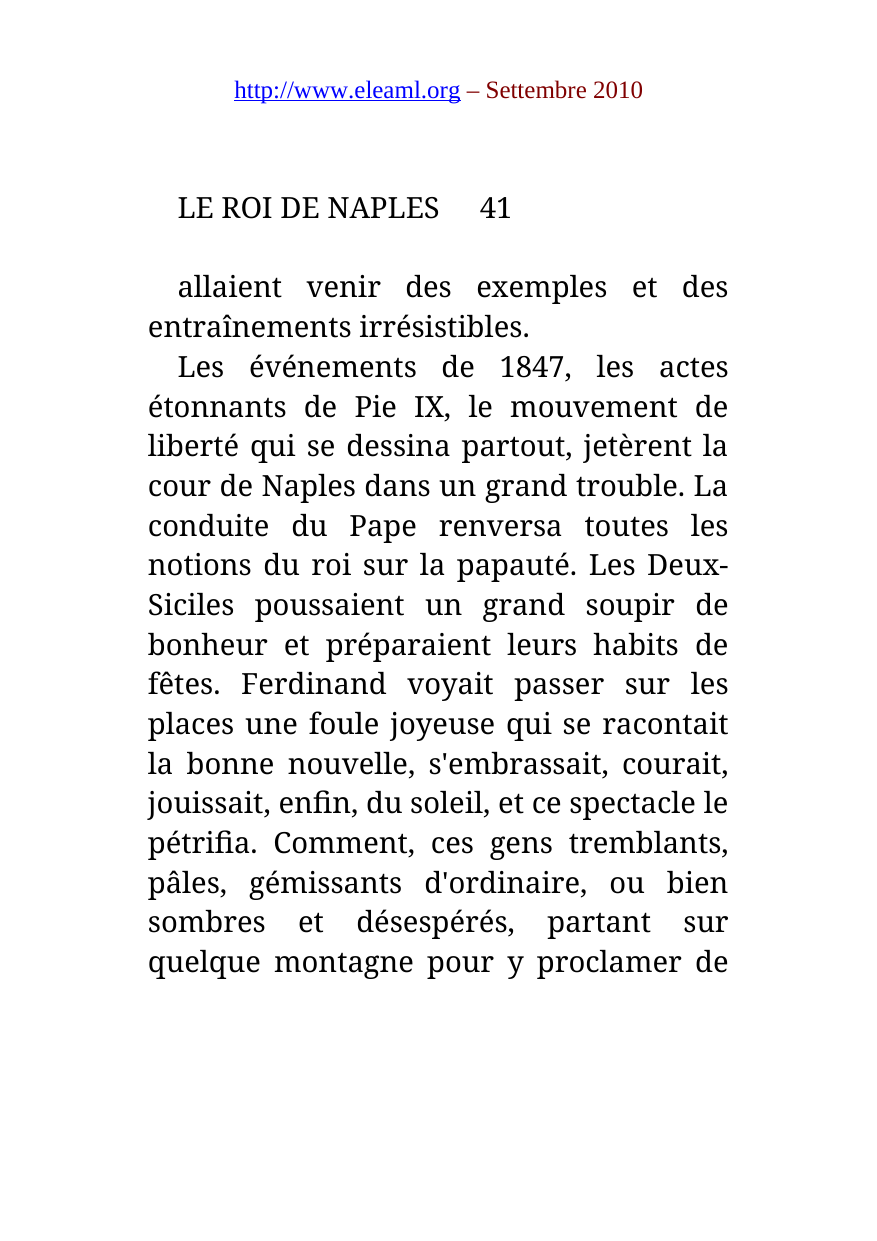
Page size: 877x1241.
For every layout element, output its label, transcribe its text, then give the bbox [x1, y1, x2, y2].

text allaient venir des exemples et des entraînements irrésistibles. [148, 267, 729, 346]
text Les événements de 1847, les actes étonnants de Pie IX, le mouvement de liberté qui se dessina partout, jetèrent la cour de Naples dans un grand trouble. La conduite du Pape renversa toutes les notions du roi sur la papauté. Les Deux-Siciles poussaient un grand soupir de bonheur et préparaient leurs habits de fêtes. Ferdinand voyait passer sur les places une foule joyeuse qui se racontait la bonne nouvelle, s'embrassait, courait, jouissait, enfin, du soleil, et ce spectacle le pétrifia. Comment, ces gens tremblants, pâles, gémissants d'ordinaire, ou bien sombres et désespérés, partant sur quelque montagne pour y proclamer de [148, 346, 729, 981]
text LE ROI DE NAPLES 41 [148, 187, 729, 227]
